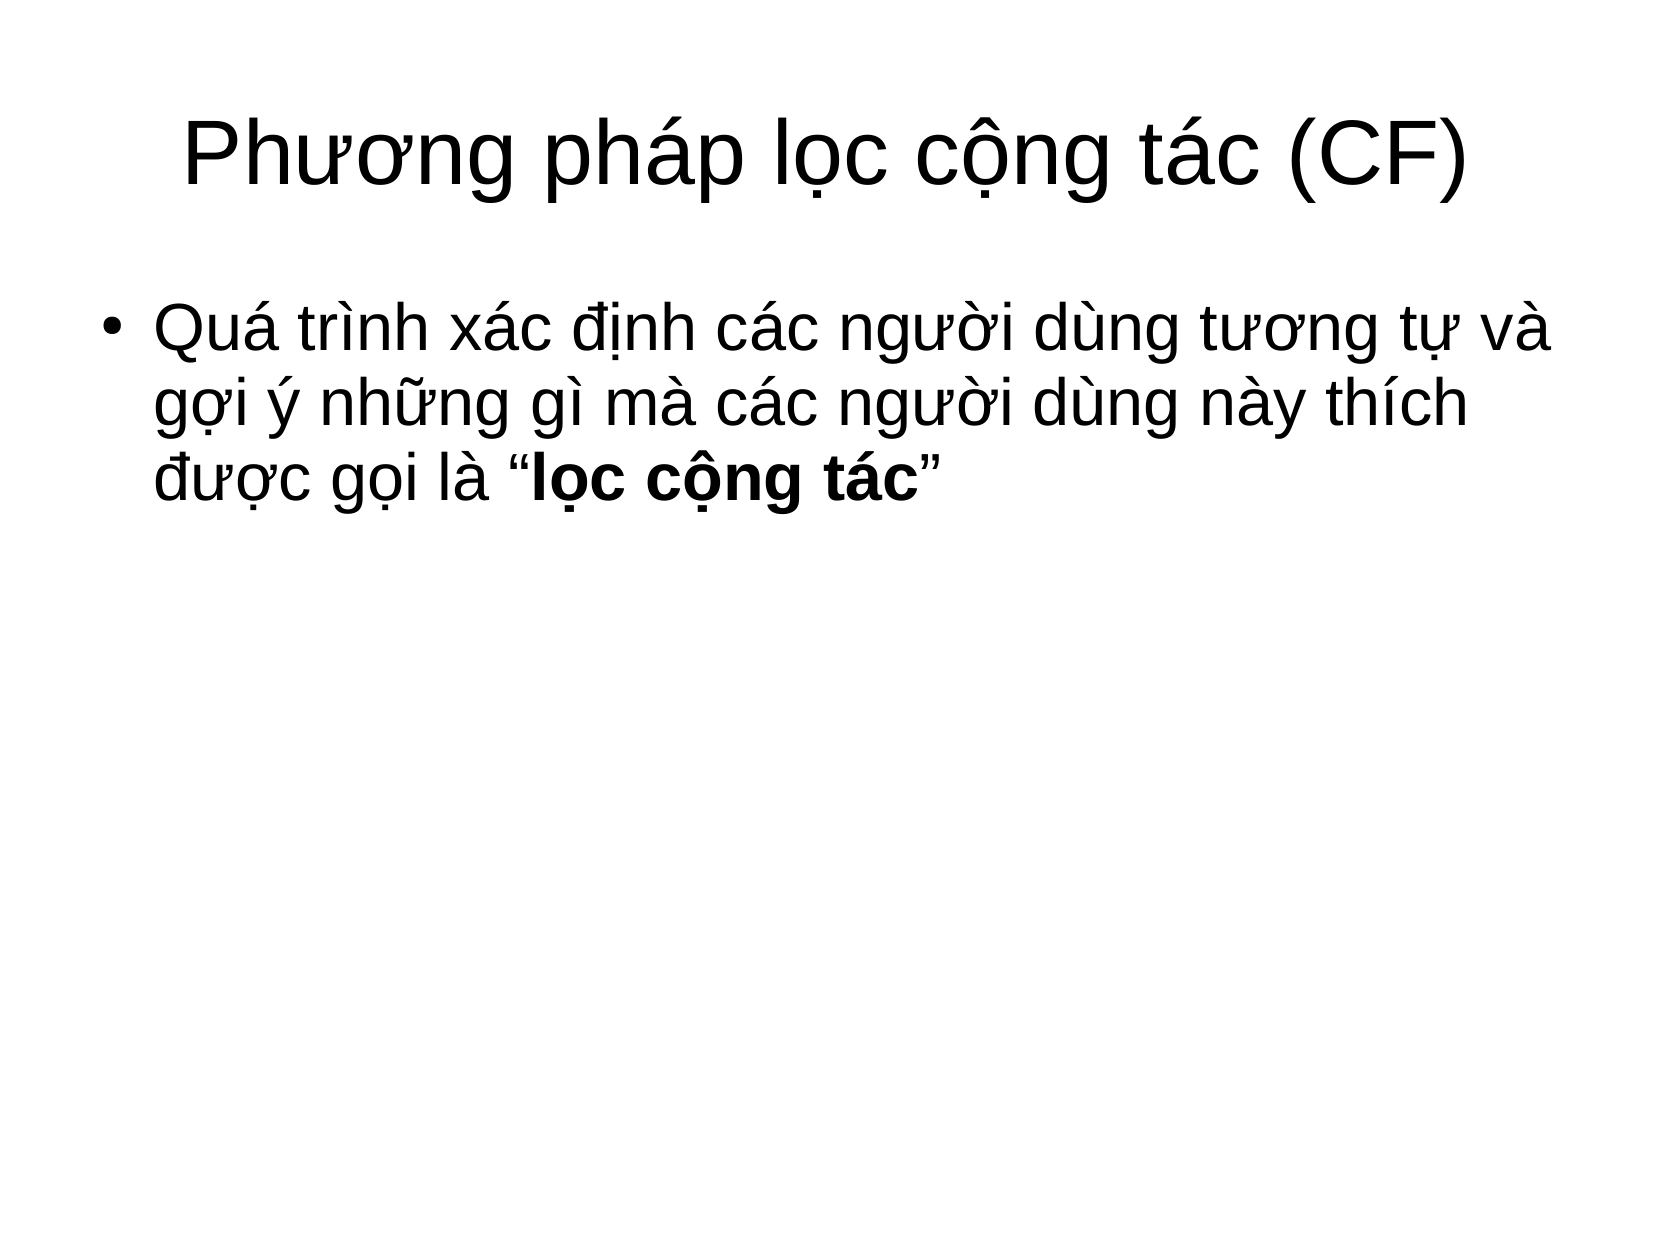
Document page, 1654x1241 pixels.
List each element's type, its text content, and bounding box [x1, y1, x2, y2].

title Phương pháp lọc cộng tác (CF) [82, 49, 1571, 257]
list Quá trình xác định các người dùng tương tự và gợi ý những gì mà các người dùng này thích được gọi là “lọc cộng tác” [82, 290, 1571, 1010]
